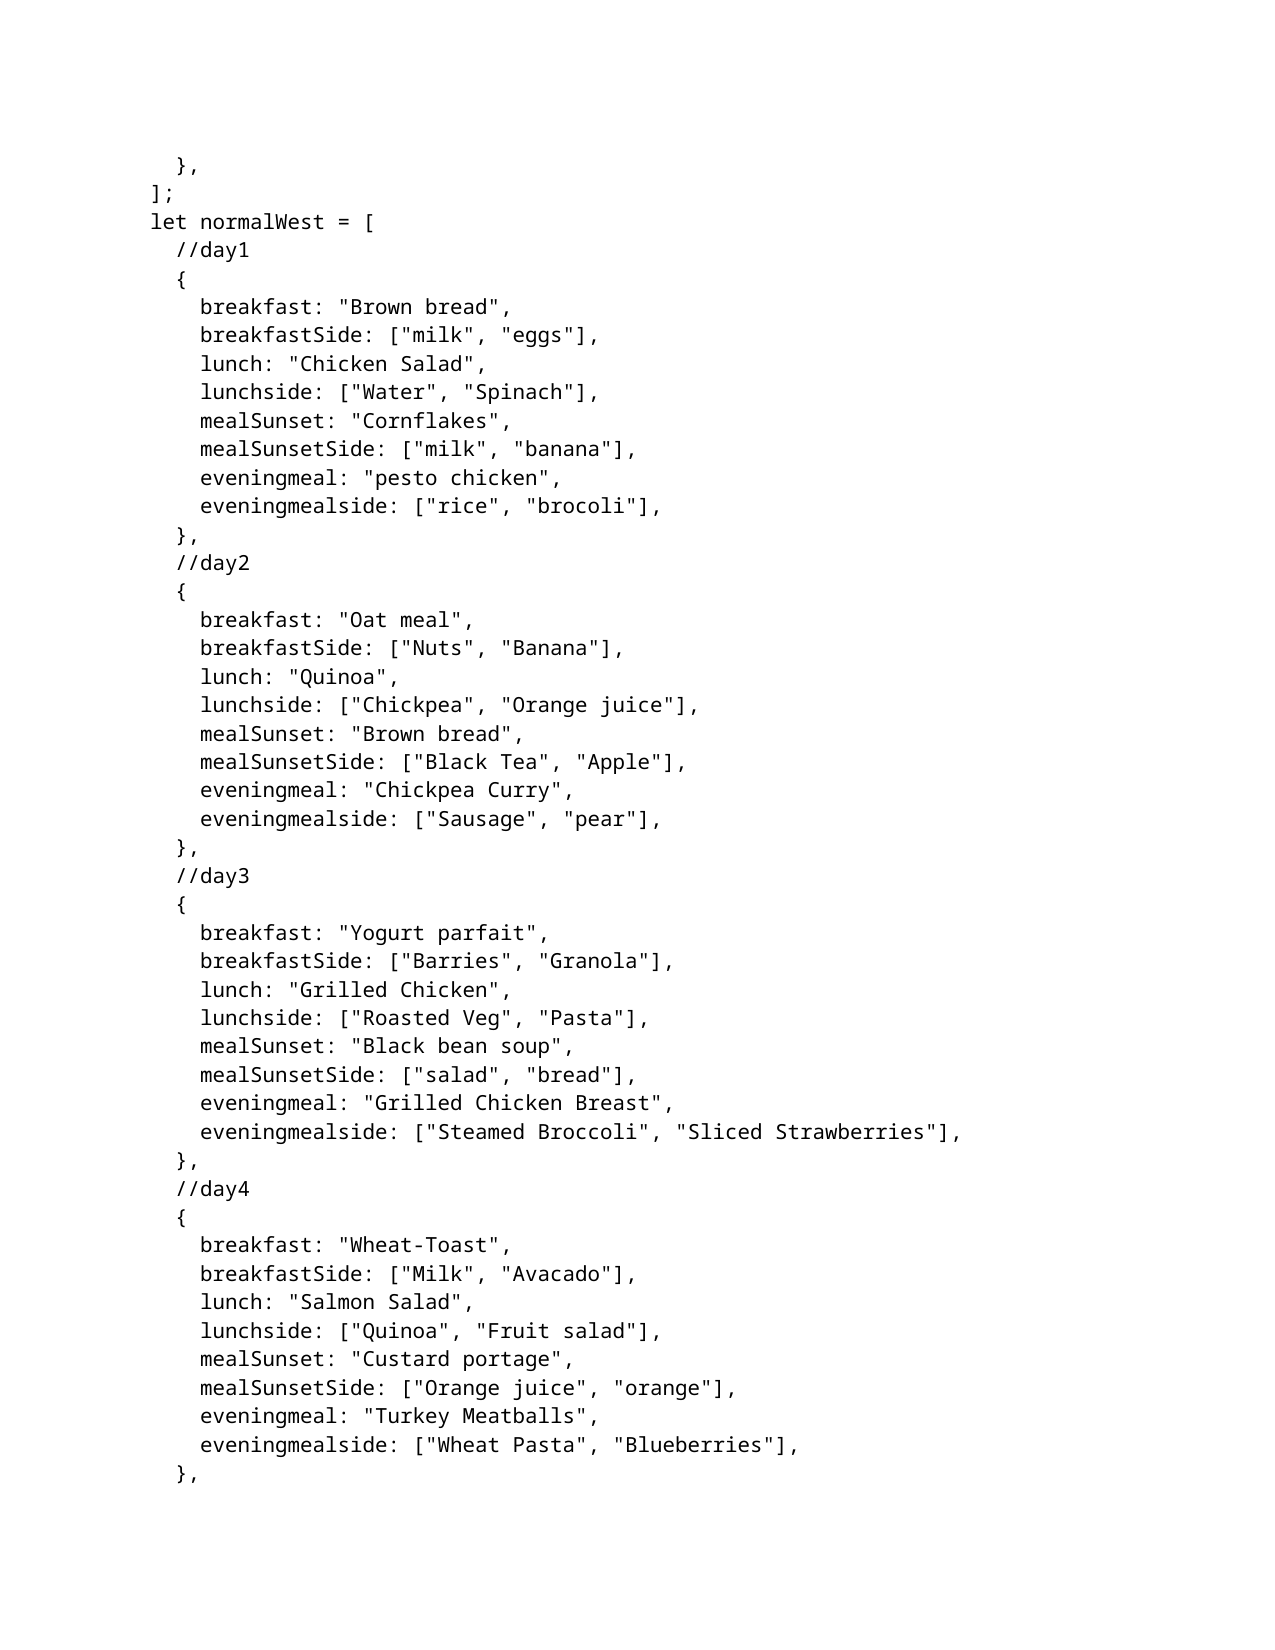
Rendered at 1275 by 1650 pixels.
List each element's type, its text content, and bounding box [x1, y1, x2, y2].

text eveningmeal: "Grilled Chicken Breast", [150, 1088, 1125, 1117]
text mealSunset: "Black bean soup", [150, 1032, 1125, 1060]
text breakfast: "Wheat-Toast", [150, 1231, 1125, 1259]
text eveningmealside: ["rice", "brocoli"], [150, 491, 1125, 520]
text breakfastSide: ["Barries", "Granola"], [150, 946, 1125, 975]
text { [150, 889, 1125, 918]
text breakfast: "Oat meal", [150, 605, 1125, 633]
text breakfastSide: ["Nuts", "Banana"], [150, 633, 1125, 662]
text mealSunsetSide: ["milk", "banana"], [150, 434, 1125, 463]
text lunch: "Grilled Chicken", [150, 975, 1125, 1003]
text eveningmeal: "pesto chicken", [150, 463, 1125, 491]
text { [150, 264, 1125, 292]
text }, [150, 150, 1125, 178]
text lunchside: ["Chickpea", "Orange juice"], [150, 690, 1125, 719]
text }, [150, 1458, 1125, 1487]
text eveningmealside: ["Steamed Broccoli", "Sliced Strawberries"], [150, 1117, 1125, 1145]
text lunch: "Chicken Salad", [150, 349, 1125, 377]
text eveningmealside: ["Sausage", "pear"], [150, 804, 1125, 832]
text eveningmeal: "Chickpea Curry", [150, 776, 1125, 804]
text lunchside: ["Water", "Spinach"], [150, 377, 1125, 406]
text mealSunsetSide: ["Orange juice", "orange"], [150, 1373, 1125, 1401]
text eveningmeal: "Turkey Meatballs", [150, 1401, 1125, 1430]
text lunchside: ["Quinoa", "Fruit salad"], [150, 1316, 1125, 1344]
text mealSunsetSide: ["salad", "bread"], [150, 1060, 1125, 1088]
text //day4 [150, 1174, 1125, 1202]
text mealSunset: "Cornflakes", [150, 406, 1125, 434]
text let normalWest = [ [150, 207, 1125, 235]
text }, [150, 1145, 1125, 1174]
text //day2 [150, 548, 1125, 577]
text //day3 [150, 861, 1125, 889]
text }, [150, 832, 1125, 861]
text eveningmealside: ["Wheat Pasta", "Blueberries"], [150, 1430, 1125, 1458]
text ]; [150, 178, 1125, 207]
text }, [150, 520, 1125, 548]
text mealSunsetSide: ["Black Tea", "Apple"], [150, 747, 1125, 776]
text lunchside: ["Roasted Veg", "Pasta"], [150, 1003, 1125, 1032]
text lunch: "Salmon Salad", [150, 1287, 1125, 1316]
text //day1 [150, 235, 1125, 264]
text { [150, 1202, 1125, 1231]
text mealSunset: "Brown bread", [150, 719, 1125, 747]
text breakfast: "Brown bread", [150, 292, 1125, 321]
text breakfastSide: ["milk", "eggs"], [150, 321, 1125, 349]
text breakfastSide: ["Milk", "Avacado"], [150, 1259, 1125, 1287]
text mealSunset: "Custard portage", [150, 1344, 1125, 1373]
text breakfast: "Yogurt parfait", [150, 918, 1125, 946]
text { [150, 577, 1125, 605]
text lunch: "Quinoa", [150, 662, 1125, 690]
